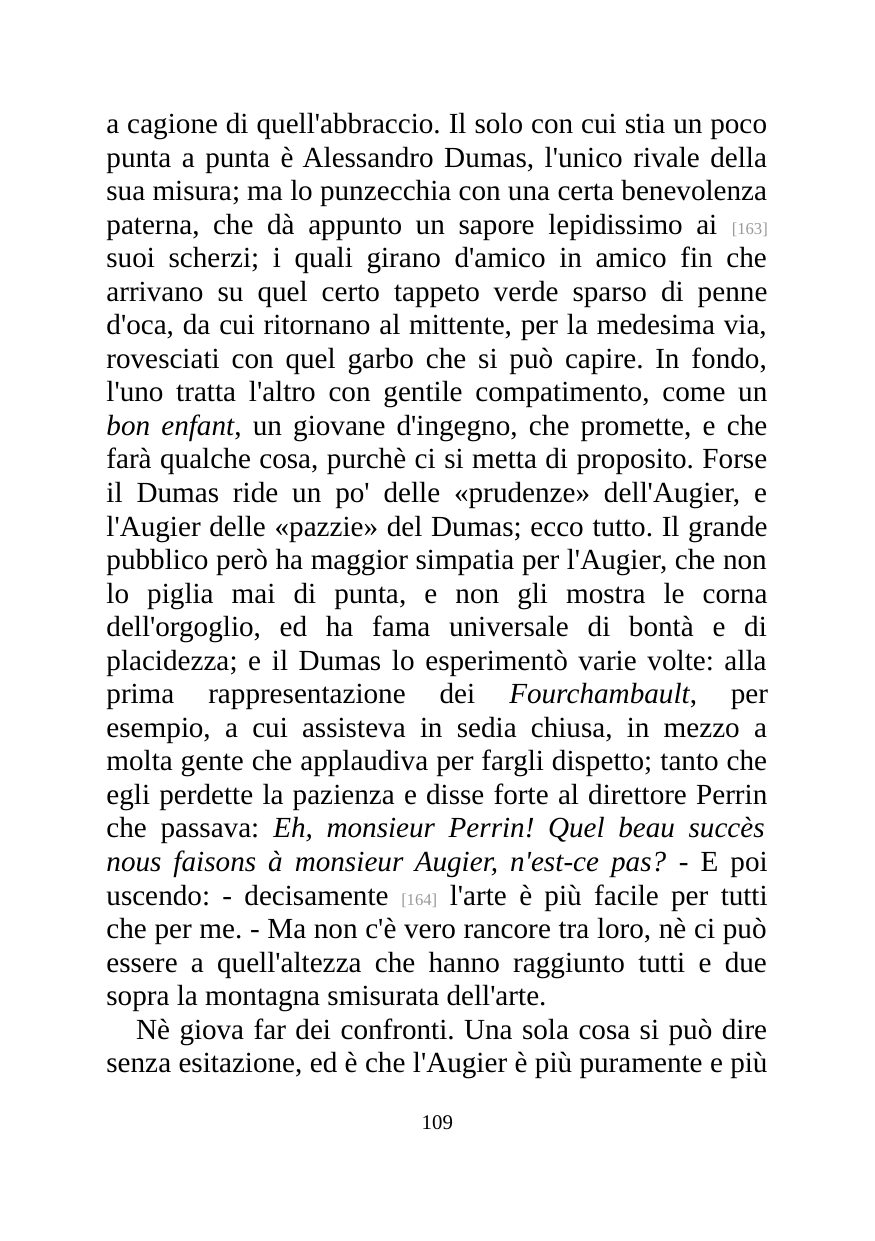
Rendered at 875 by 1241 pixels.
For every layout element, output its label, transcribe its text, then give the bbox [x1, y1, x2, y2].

text Nè giova far dei confronti. Una sola cosa si può dire senza esitazione, ed è che l'Augier è più puramente e più [106, 1012, 768, 1079]
text a cagione di quell'abbraccio. Il solo con cui stia un poco punta a punta è Alessandro Dumas, l'unico rivale della sua misura; ma lo punzecchia con una certa benevolenza paterna, che dà appunto un sapore lepidissimo ai [163] suoi scherzi; i quali girano d'amico in amico fin che arrivano su quel certo tappeto verde sparso di penne d'oca, da cui ritornano al mittente, per la medesima via, rovesciati con quel garbo che si può capire. In fondo, l'uno tratta l'altro con gentile compatimento, come un bon enfant, un giovane d'ingegno, che promette, e che farà qualche cosa, purchè ci si metta di proposito. Forse il Dumas ride un po' delle «prudenze» dell'Augier, e l'Augier delle «pazzie» del Dumas; ecco tutto. Il grande pubblico però ha maggior simpatia per l'Augier, che non lo piglia mai di punta, e non gli mostra le corna dell'orgoglio, ed ha fama universale di bontà e di placidezza; e il Dumas lo esperimentò varie volte: alla prima rappresentazione dei Fourchambault, per esempio, a cui assisteva in sedia chiusa, in mezzo a molta gente che applaudiva per fargli dispetto; tanto che egli perdette la pazienza e disse forte al direttore Perrin che passava: Eh, monsieur Perrin! Quel beau succès nous faisons à monsieur Augier, n'est-ce pas? - E poi uscendo: - decisamente [164] l'arte è più facile per tutti che per me. - Ma non c'è vero rancore tra loro, nè ci può essere a quell'altezza che hanno raggiunto tutti e due sopra la montagna smisurata dell'arte. [106, 106, 768, 1012]
